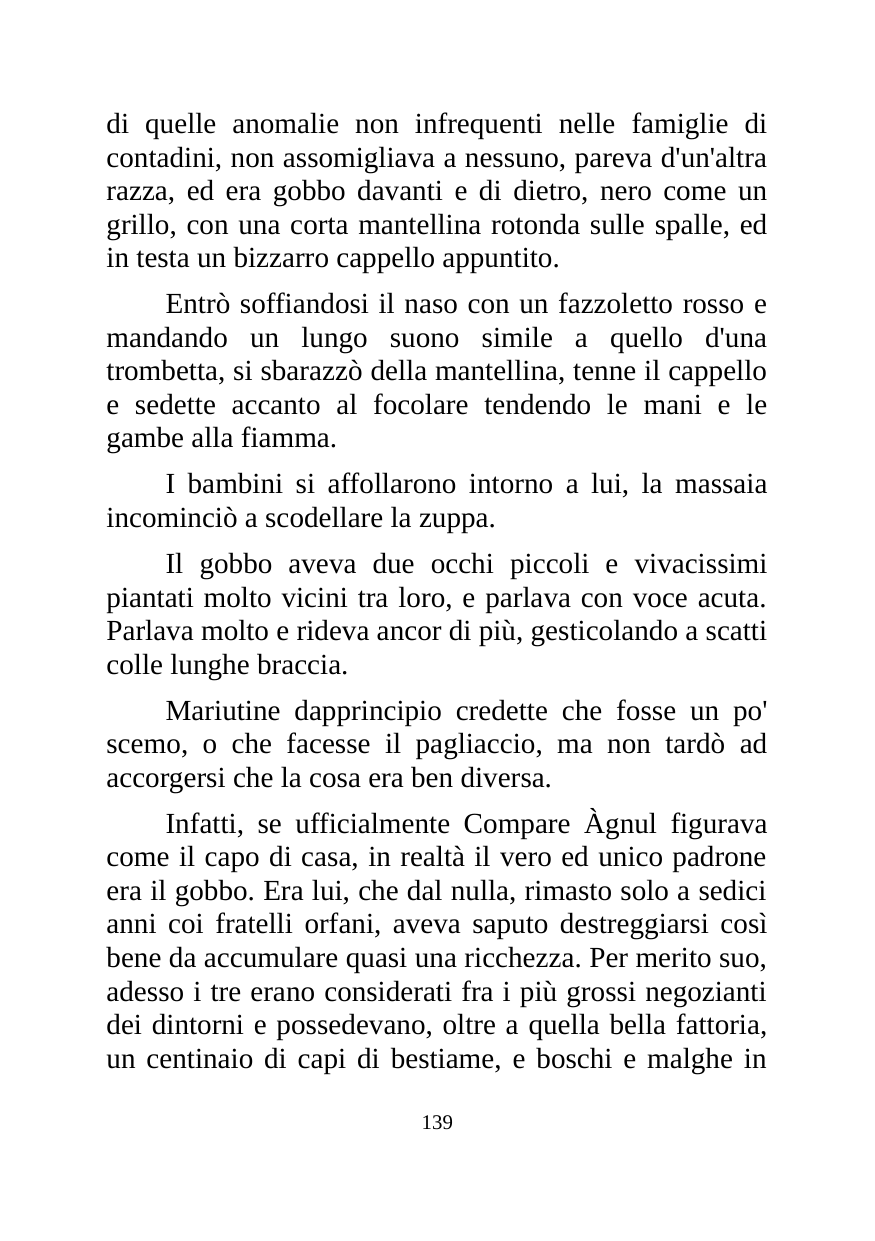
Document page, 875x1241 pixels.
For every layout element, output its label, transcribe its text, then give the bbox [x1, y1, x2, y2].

text Entrò soffiandosi il naso con un fazzoletto rosso e mandando un lungo suono simile a quello d'una trombetta, si sbarazzò della mantellina, tenne il cappello e sedette accanto al focolare tendendo le mani e le gambe alla fiamma. [106, 286, 768, 454]
text Il gobbo aveva due occhi piccoli e vivacissimi piantati molto vicini tra loro, e parlava con voce acuta. Parlava molto e rideva ancor di più, gesticolando a scatti colle lunghe braccia. [106, 546, 768, 680]
text Infatti, se ufficialmente Compare Àgnul figurava come il capo di casa, in realtà il vero ed unico padrone era il gobbo. Era lui, che dal nulla, rimasto solo a sedici anni coi fratelli orfani, aveva saputo destreggiarsi così bene da accumulare quasi una ricchezza. Per merito suo, adesso i tre erano considerati fra i più grossi negozianti dei dintorni e possedevano, oltre a quella bella fattoria, un centinaio di capi di bestiame, e boschi e malghe in [106, 806, 768, 1074]
text Mariutine dapprincipio credette che fosse un po' scemo, o che facesse il pagliaccio, ma non tardò ad accorgersi che la cosa era ben diversa. [106, 693, 768, 793]
text I bambini si affollarono intorno a lui, la massaia incominciò a scodellare la zuppa. [106, 467, 768, 534]
text di quelle anomalie non infrequenti nelle famiglie di contadini, non assomigliava a nessuno, pareva d'un'altra razza, ed era gobbo davanti e di dietro, nero come un grillo, con una corta mantellina rotonda sulle spalle, ed in testa un bizzarro cappello appuntito. [106, 106, 768, 274]
